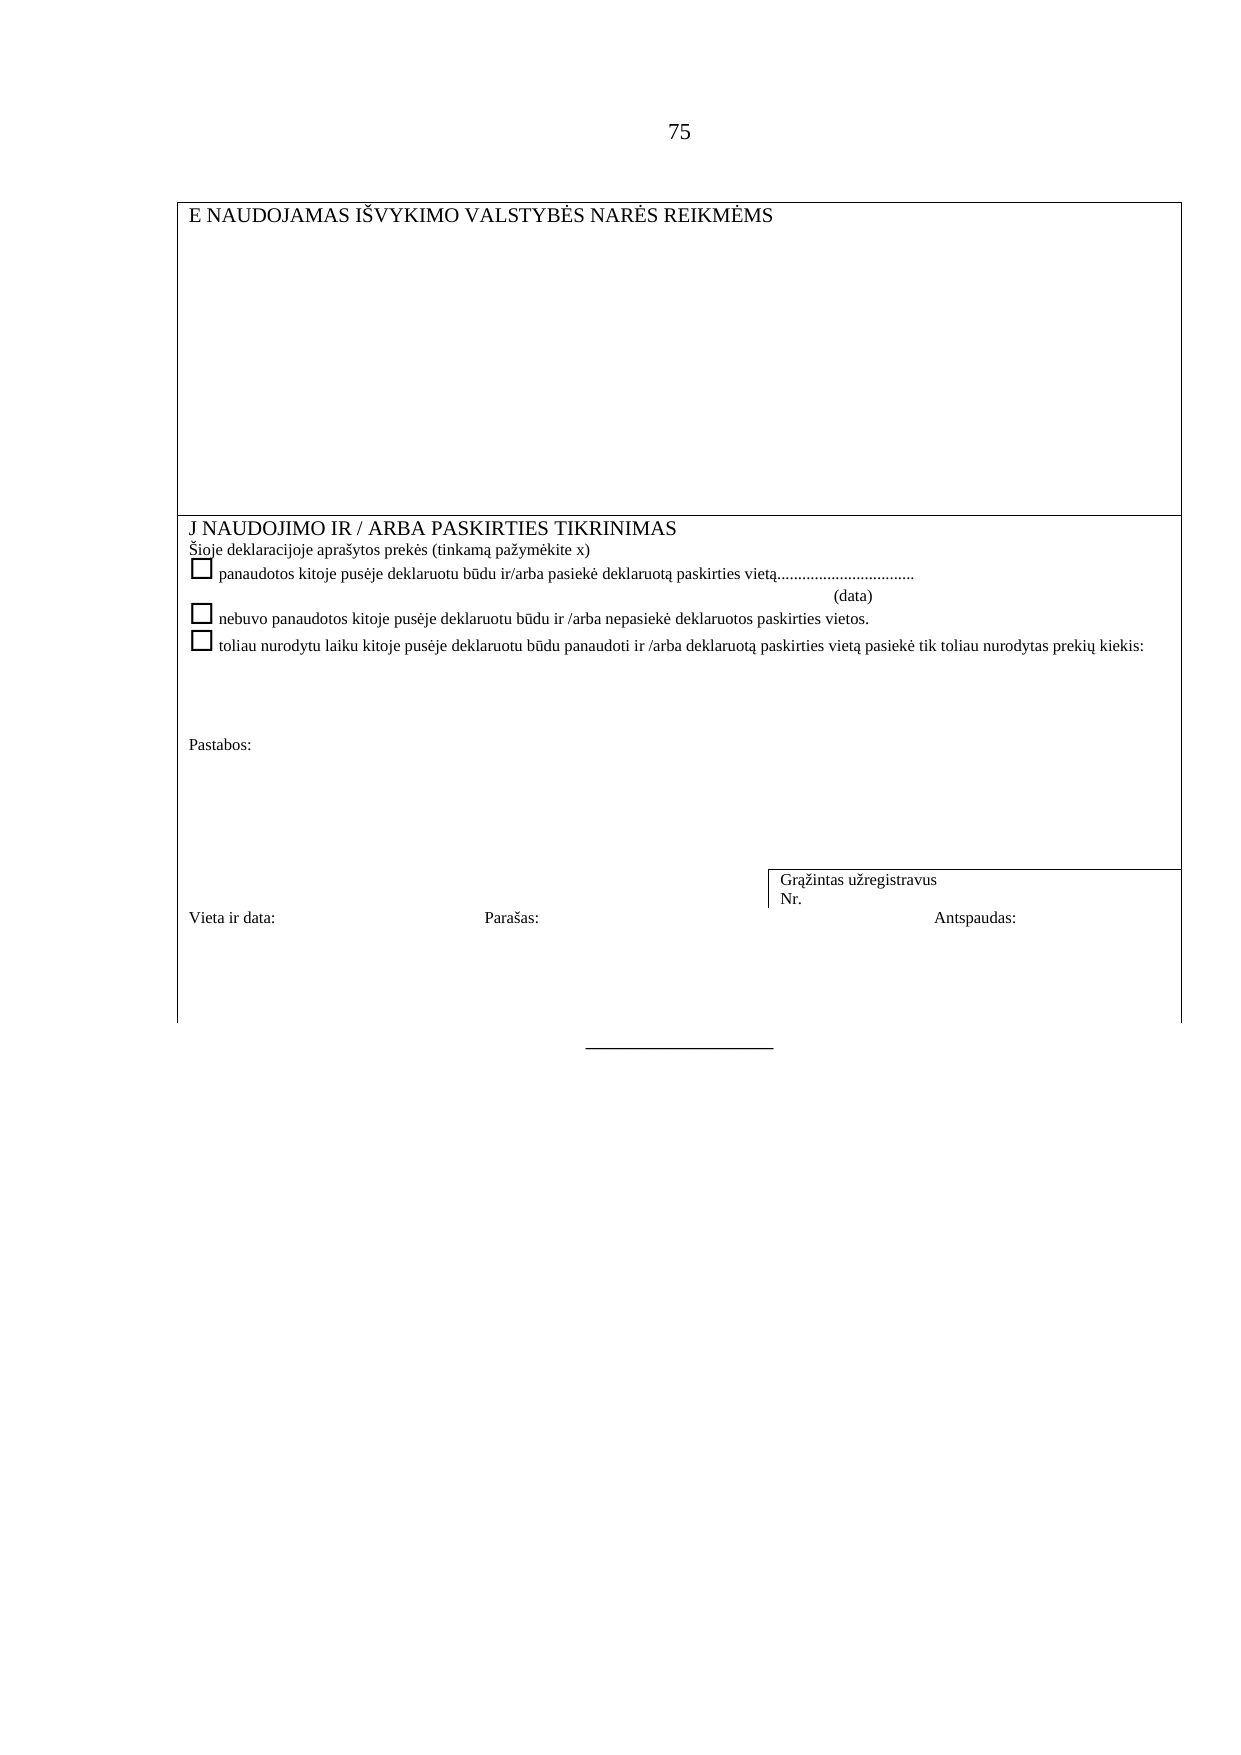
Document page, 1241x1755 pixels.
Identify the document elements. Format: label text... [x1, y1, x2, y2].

table_cell [473, 965, 769, 984]
table_cell [473, 946, 769, 965]
table_cell [769, 965, 1181, 984]
table_cell Parašas: [473, 908, 769, 927]
table_cell [178, 946, 473, 965]
table_cell [769, 946, 1181, 965]
table_cell [473, 927, 769, 946]
text _______________ [177, 1023, 1181, 1052]
table_cell [769, 985, 1181, 1004]
table_cell [178, 1004, 473, 1023]
table_cell J NAUDOJIMO IR / ARBA PASKIRTIES TIKRINIMAS Šioje deklaracijoje aprašytos prekės (tinkamą pažymėkite x) [178, 516, 1181, 559]
table_cell [473, 985, 769, 1004]
table_cell [769, 1004, 1181, 1023]
table_cell [178, 985, 473, 1004]
table_cell [178, 869, 768, 908]
table_cell [473, 1004, 769, 1023]
table_cell [769, 927, 1181, 946]
table_cell £ panaudotos kitoje pusėje deklaruotu būdu ir/arba pasiekė deklaruotą paskirties vietą................................. (data) [178, 559, 1181, 604]
table_cell £ nebuvo panaudotos kitoje pusėje deklaruotu būdu ir /arba nepasiekė deklaruotos paskirties vietos. [178, 605, 1181, 631]
table_cell Grąžintas užregistravus Nr. [769, 870, 1181, 908]
table_header E NAUDOJAMAS IŠVYKIMO VALSTYBĖS NARĖS REIKMĖMS [178, 203, 1181, 514]
table_cell [178, 927, 473, 946]
table_cell [178, 965, 473, 984]
table_cell Vieta ir data: [178, 908, 473, 927]
table_cell £ toliau nurodytu laiku kitoje pusėje deklaruotu būdu panaudoti ir /arba deklaruotą paskirties vietą pasiekė tik toliau nurodytas prekių kiekis: Pastabos: [178, 631, 1181, 868]
table_cell Antspaudas: [769, 908, 1181, 927]
